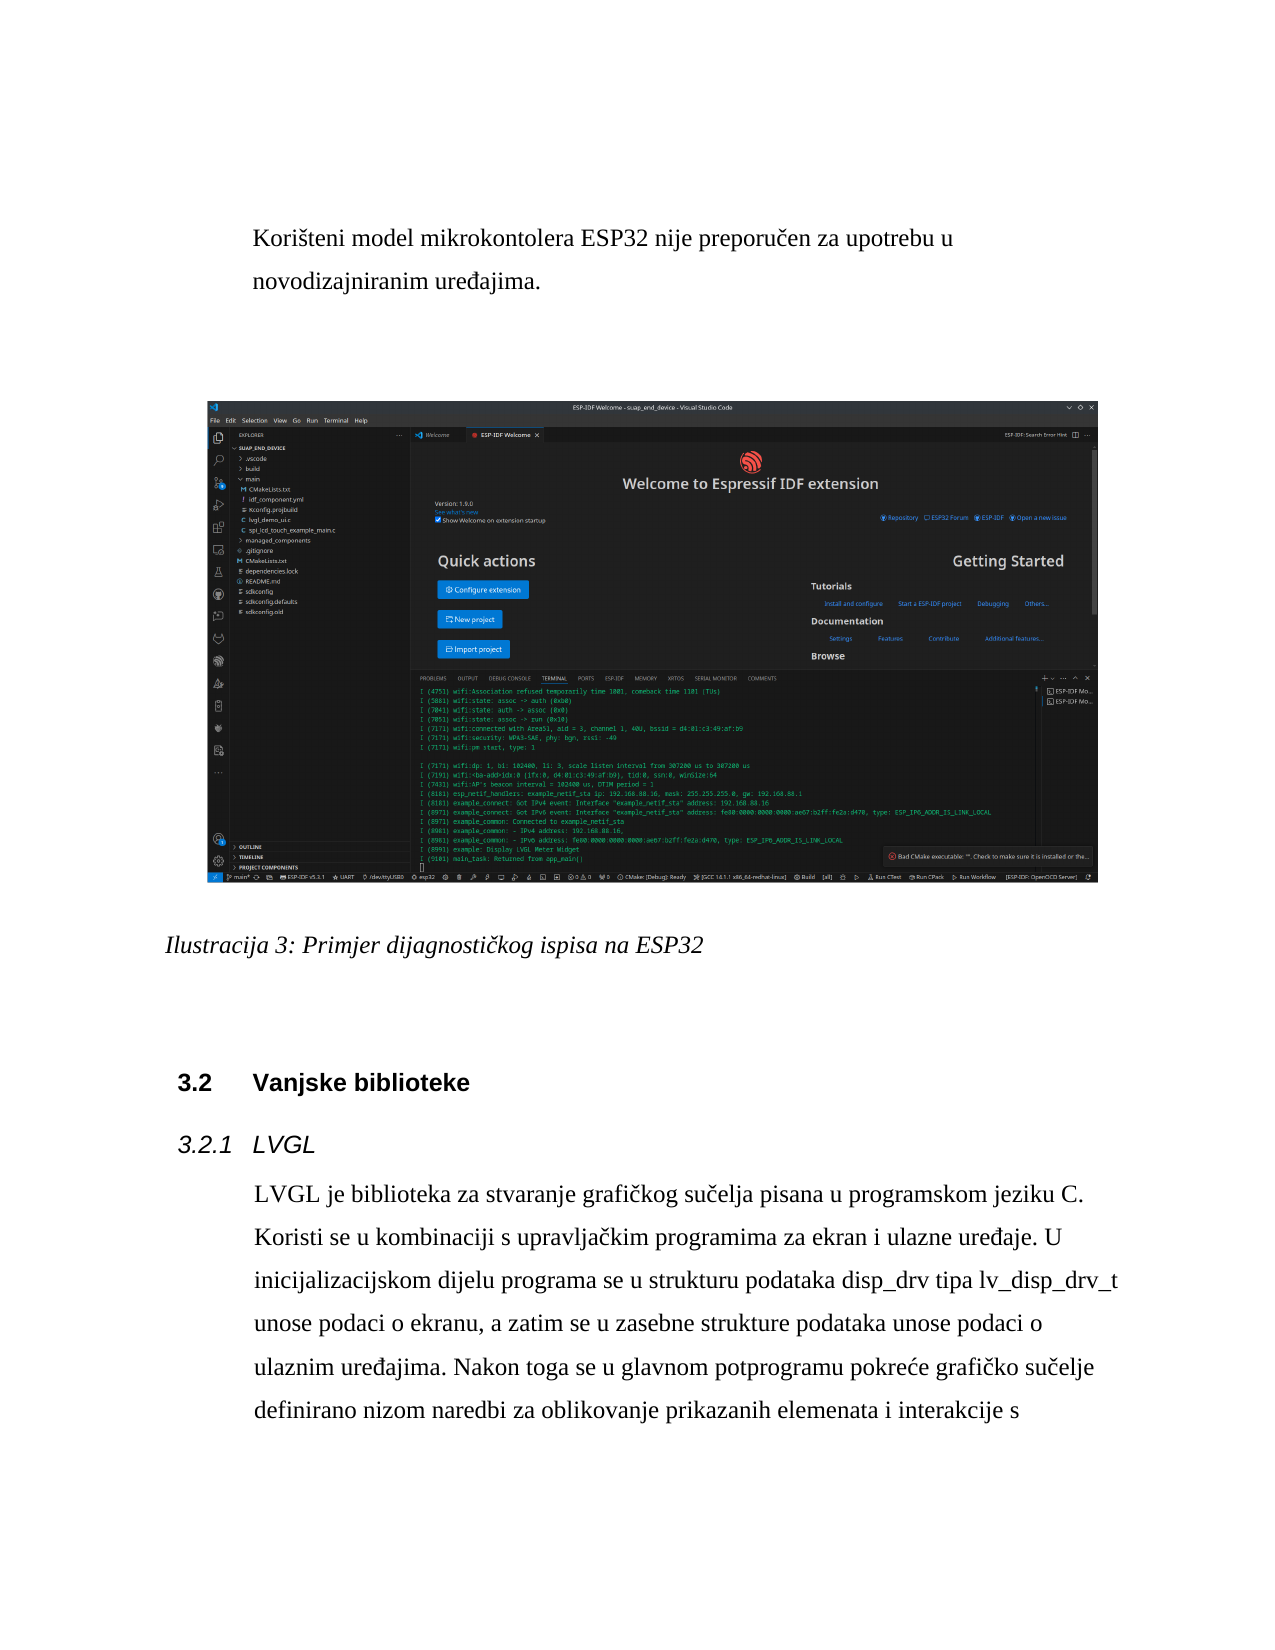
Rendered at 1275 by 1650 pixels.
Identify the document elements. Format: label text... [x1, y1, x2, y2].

picture [177, 377, 1128, 918]
text Ilustracija 3: Primjer dijagnostičkog ispisa na ESP32 [165, 918, 1140, 958]
text LVGL je biblioteka za stvaranje grafičkog sučelja pisana u programskom jeziku C. Koristi se u kombinaciji s upravljačkim programima za ekran i ulazne uređaje. U inicijalizacijskom dijelu programa se u strukturu podataka disp_drv tipa lv_disp_drv_t unose podaci o ekranu, a zatim se u zasebne strukture podataka unose podaci o ulaznim uređajima. Nakon toga se u glavnom potprogramu pokreće grafičko sučelje definirano nizom naredbi za oblikovanje prikazanih elemenata i interakcije s [254, 1179, 1127, 1423]
subtitle LVGL [177, 1130, 1127, 1158]
text Korišteni model mikrokontolera ESP32 nije preporučen za upotrebu u novodizajniranim uređajima. [252, 223, 1127, 294]
subtitle Vanjske biblioteke [177, 1068, 1127, 1097]
